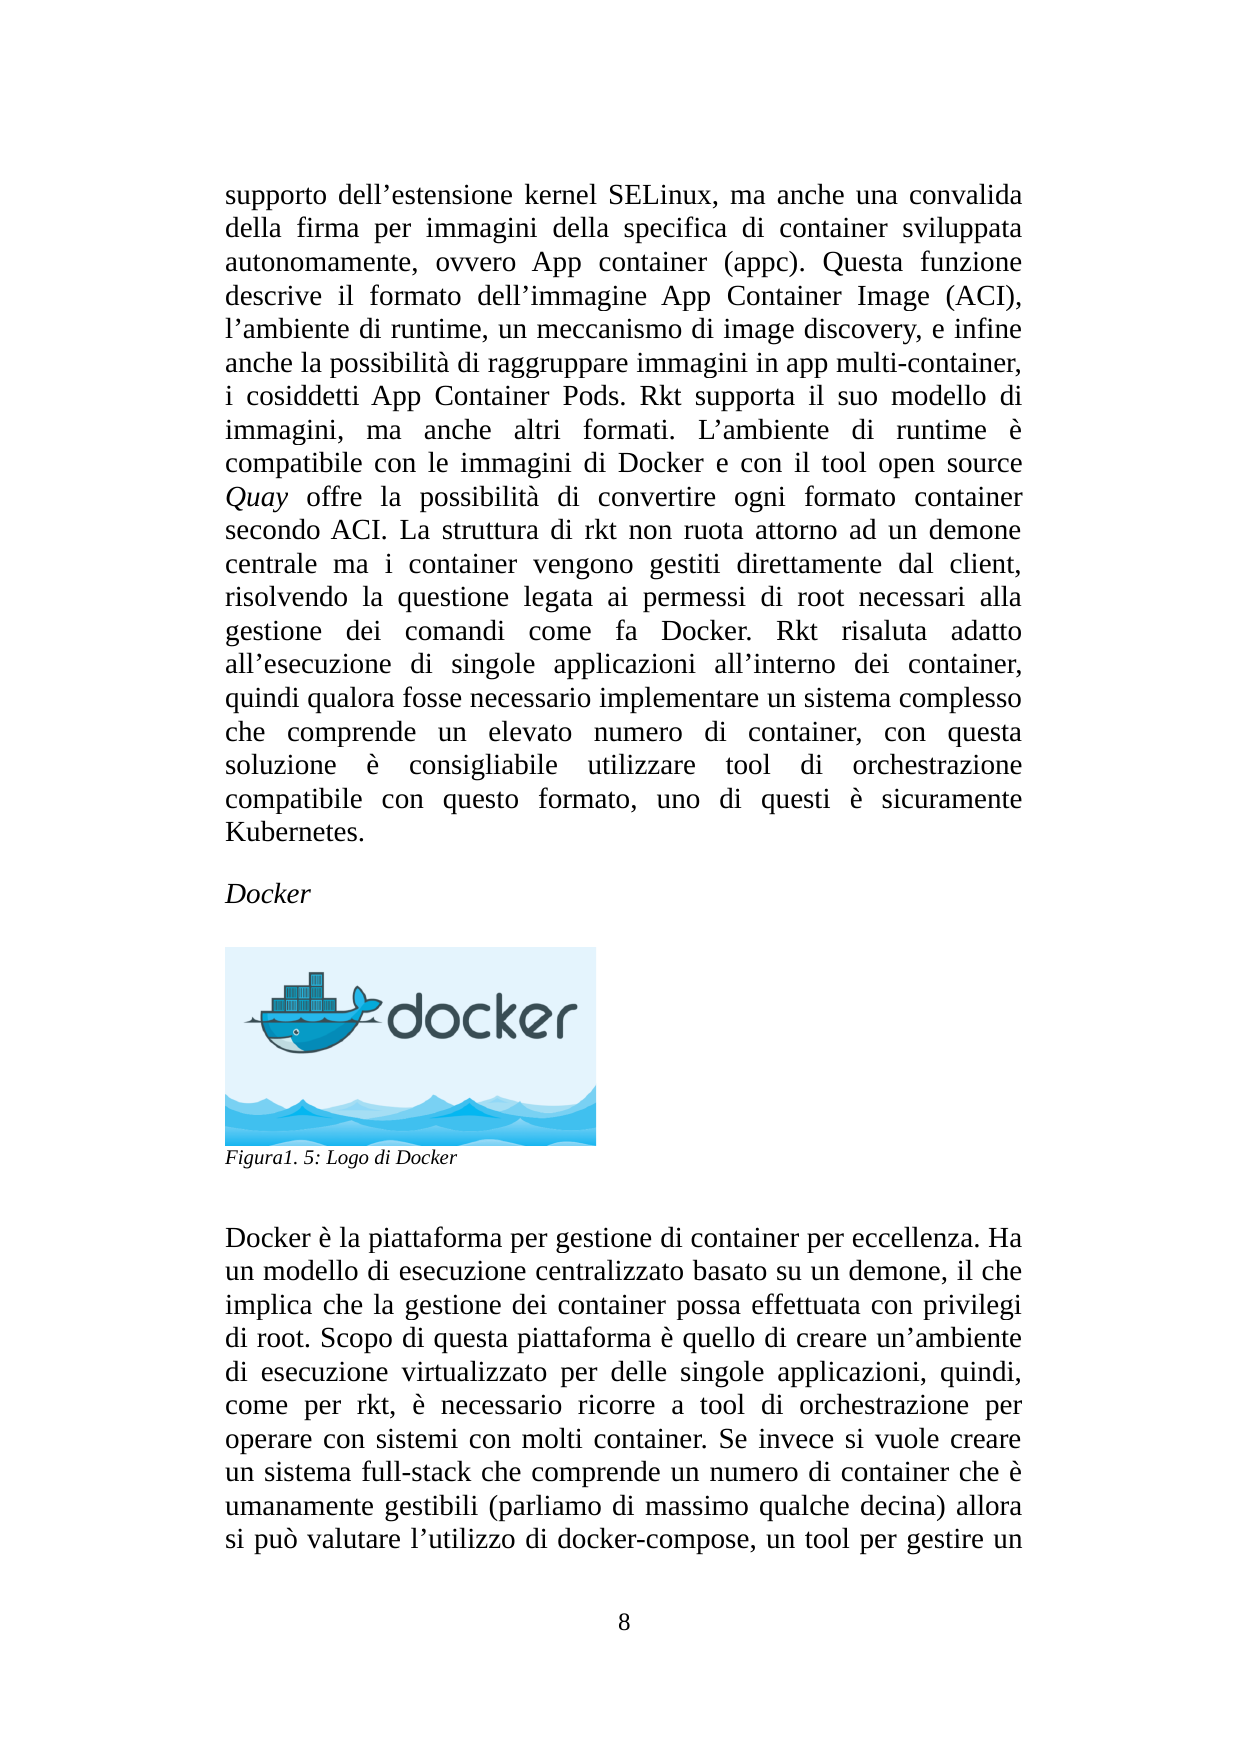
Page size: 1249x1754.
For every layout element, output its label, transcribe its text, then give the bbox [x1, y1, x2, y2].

text Docker è la piattaforma per gestione di container per eccellenza. Ha un modello di esecuzione centralizzato basato su un demone, il che implica che la gestione dei container possa effettuata con privilegi di root. Scopo di questa piattaforma è quello di creare un’ambiente di esecuzione virtualizzato per delle singole applicazioni, quindi, come per rkt, è necessario ricorre a tool di orchestrazione per operare con sistemi con molti container. Se invece si vuole creare un sistema full-stack che comprende un numero di container che è umanamente gestibili (parliamo di massimo qualche decina) allora si può valutare l’utilizzo di docker-compose, un tool per gestire un [225, 1220, 1023, 1555]
text Figura1. 5: Logo di Docker [225, 1146, 630, 1169]
picture [225, 947, 597, 1146]
text supporto dell’estensione kernel SELinux, ma anche una convalida della firma per immagini della specifica di container sviluppata autonomamente, ovvero App container (appc). Questa funzione descrive il formato dell’immagine App Container Image (ACI), l’ambiente di runtime, un meccanismo di image discovery, e infine anche la possibilità di raggruppare immagini in app multi-container, i cosiddetti App Container Pods. Rkt supporta il suo modello di immagini, ma anche altri formati. L’ambiente di runtime è compatibile con le immagini di Docker e con il tool open source Quay offre la possibilità di convertire ogni formato container secondo ACI. La struttura di rkt non ruota attorno ad un demone centrale ma i container vengono gestiti direttamente dal client, risolvendo la questione legata ai permessi di root necessari alla gestione dei comandi come fa Docker. Rkt risaluta adatto all’esecuzione di singole applicazioni all’interno dei container, quindi qualora fosse necessario implementare un sistema complesso che comprende un elevato numero di container, con questa soluzione è consigliabile utilizzare tool di orchestrazione compatibile con questo formato, uno di questi è sicuramente Kubernetes. [225, 177, 1023, 848]
text Docker [225, 877, 1023, 910]
